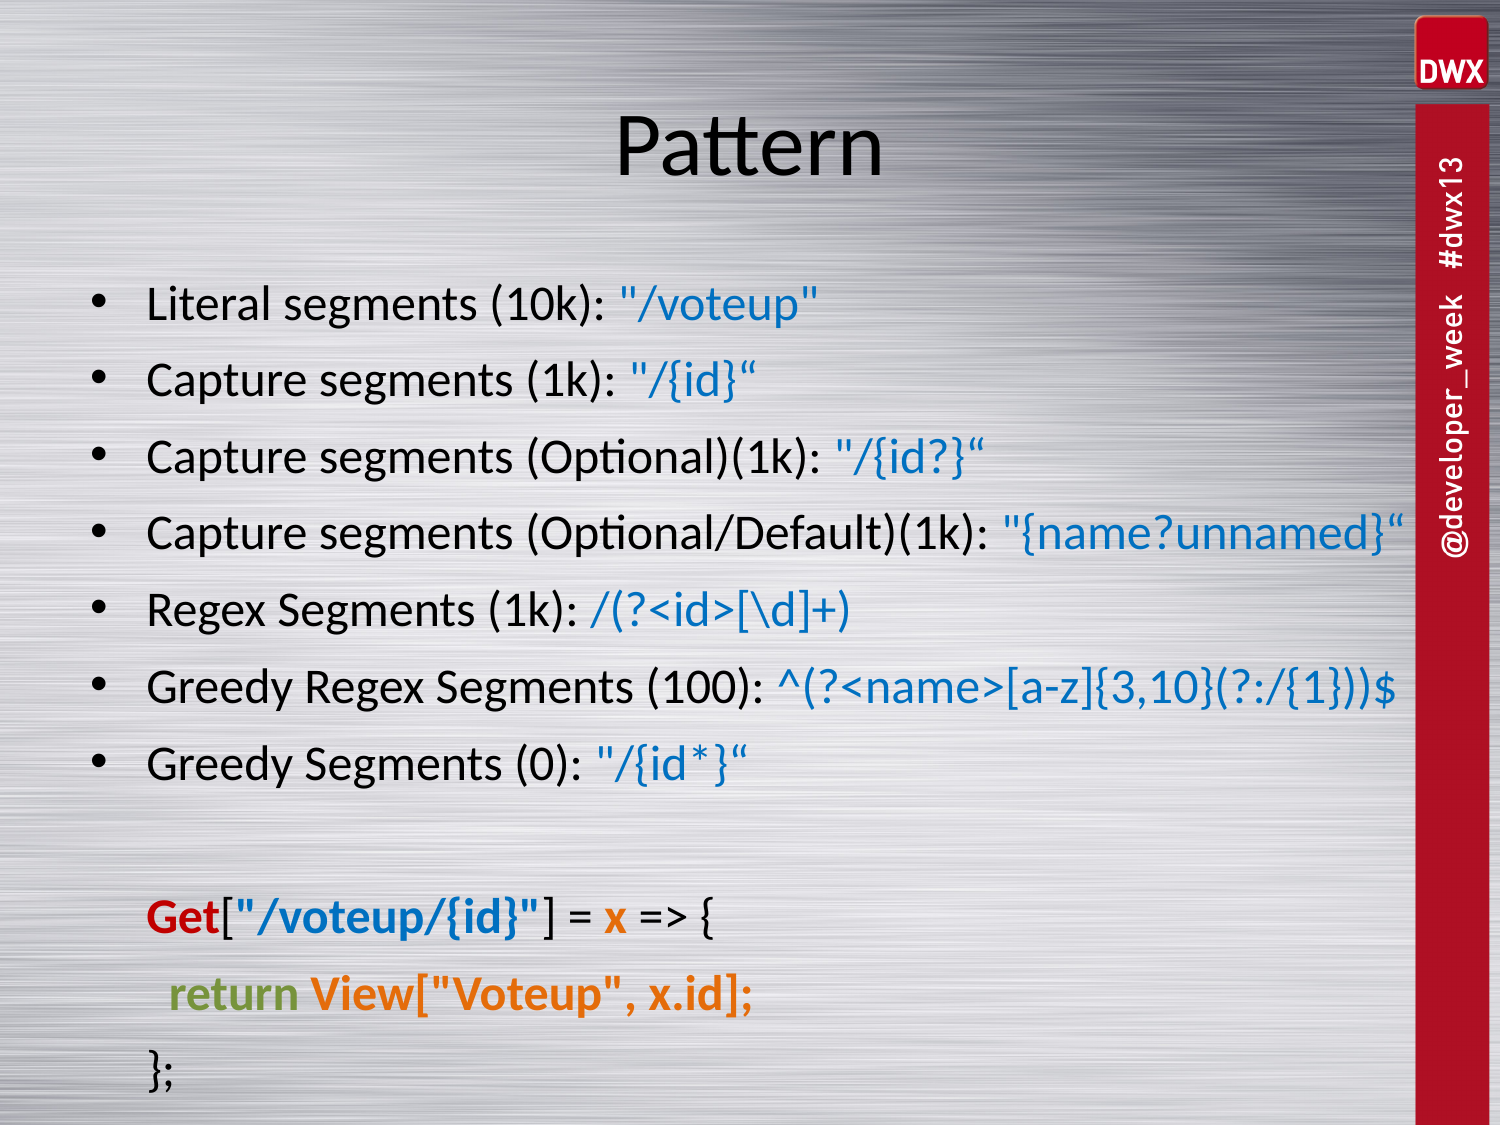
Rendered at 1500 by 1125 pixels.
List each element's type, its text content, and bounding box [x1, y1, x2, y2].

title Pattern [75, 45, 1426, 233]
list Literal segments (10k): "/voteup" Capture segments (1k): "/{id}“ Capture segments (Optional)(1k): "/{id?}“ Capture segments (Optional/Default)(1k): "{name?unnamed}“ Regex Segments (1k): /(?<id>[\d]+) Greedy Regex Segments (100): ^(?<name>[a-z]{3,10}(?:/{1}))$ Greedy Segments (0): "/{id*}“ Get["/voteup/{id}"] = x => { return View["Voteup", x.id]; }; [75, 262, 1426, 1105]
picture [0, 0, 1500, 1125]
